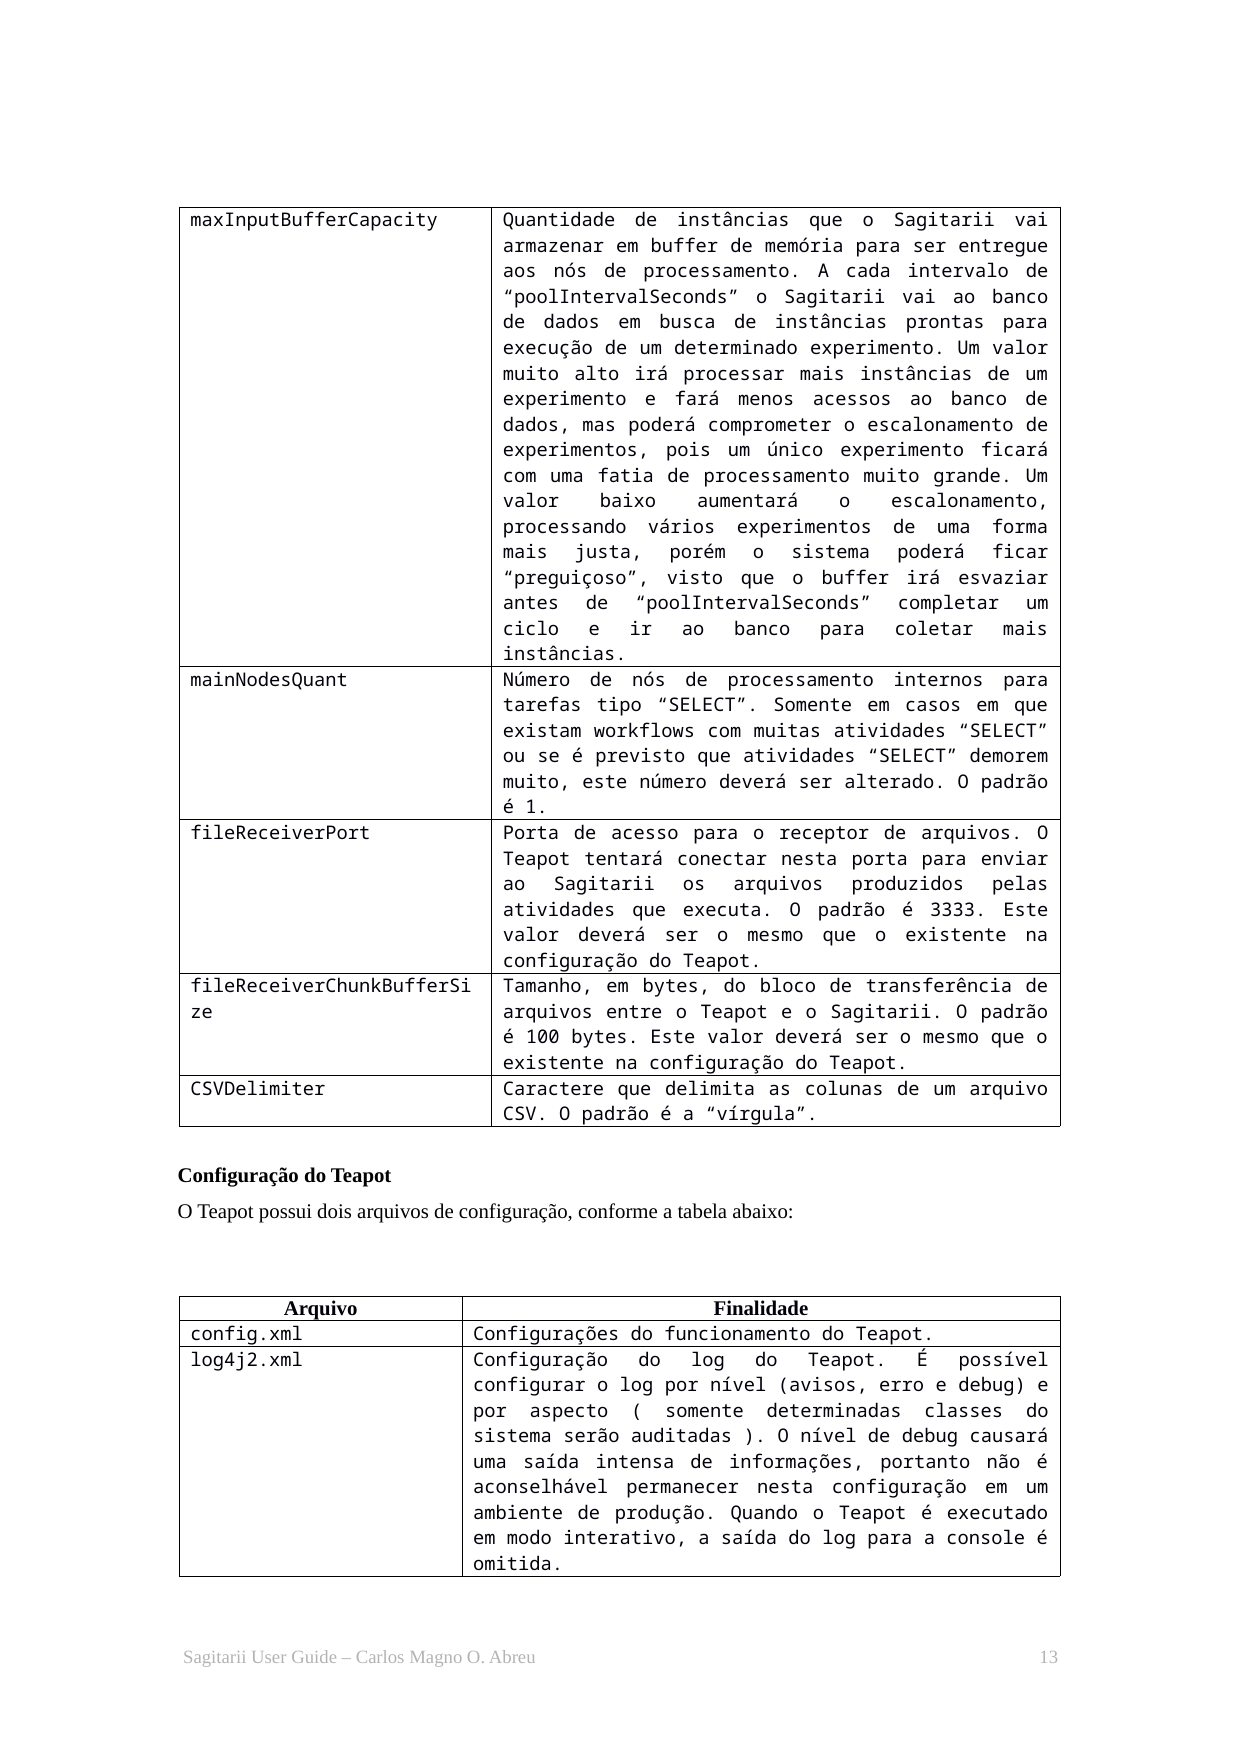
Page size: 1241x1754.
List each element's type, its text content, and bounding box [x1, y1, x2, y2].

table_cell Configuração do log do Teapot. É possível configurar o log por nível (avisos, erro e debug) e por aspecto ( somente determinadas classes do sistema serão auditadas ). O nível de debug causará uma saída intensa de informações, portanto não é aconselhável permanecer nesta configuração em um ambiente de produção. Quando o Teapot é executado em modo interativo, a saída do log para a console é omitida. [463, 1347, 1060, 1576]
table_cell Configurações do funcionamento do Teapot. [463, 1321, 1060, 1346]
table_cell mainNodesQuant [180, 667, 491, 819]
text Configuração do Teapot [177, 1162, 1063, 1187]
table_cell config.xml [180, 1321, 462, 1346]
table_cell Porta de acesso para o receptor de arquivos. O Teapot tentará conectar nesta porta para enviar ao Sagitarii os arquivos produzidos pelas atividades que executa. O padrão é 3333. Este valor deverá ser o mesmo que o existente na configuração do Teapot. [492, 820, 1060, 973]
table_cell fileReceiverChunkBufferSize [180, 974, 491, 1075]
table_cell Quantidade de instâncias que o Sagitarii vai armazenar em buffer de memória para ser entregue aos nós de processamento. A cada intervalo de “poolIntervalSeconds” o Sagitarii vai ao banco de dados em busca de instâncias prontas para execução de um determinado experimento. Um valor muito alto irá processar mais instâncias de um experimento e fará menos acessos ao banco de dados, mas poderá comprometer o escalonamento de experimentos, pois um único experimento ficará com uma fatia de processamento muito grande. Um valor baixo aumentará o escalonamento, processando vários experimentos de uma forma mais justa, porém o sistema poderá ficar “preguiçoso”, visto que o buffer irá esvaziar antes de “poolIntervalSeconds” completar um ciclo e ir ao banco para coletar mais instâncias. [492, 208, 1060, 666]
table_cell Número de nós de processamento internos para tarefas tipo “SELECT”. Somente em casos em que existam workflows com muitas atividades “SELECT” ou se é previsto que atividades “SELECT” demorem muito, este número deverá ser alterado. O padrão é 1. [492, 667, 1060, 819]
table_cell CSVDelimiter [180, 1076, 491, 1126]
table_header Finalidade [463, 1297, 1060, 1320]
table_cell Tamanho, em bytes, do bloco de transferência de arquivos entre o Teapot e o Sagitarii. O padrão é 100 bytes. Este valor deverá ser o mesmo que o existente na configuração do Teapot. [492, 974, 1060, 1075]
table_header Arquivo [180, 1297, 462, 1320]
table_cell fileReceiverPort [180, 820, 491, 973]
table_cell log4j2.xml [180, 1347, 462, 1576]
table_cell maxInputBufferCapacity [180, 208, 491, 666]
text O Teapot possui dois arquivos de configuração, conforme a tabela abaixo: [177, 1199, 1063, 1223]
table_cell Caractere que delimita as colunas de um arquivo CSV. O padrão é a “vírgula”. [492, 1076, 1060, 1126]
